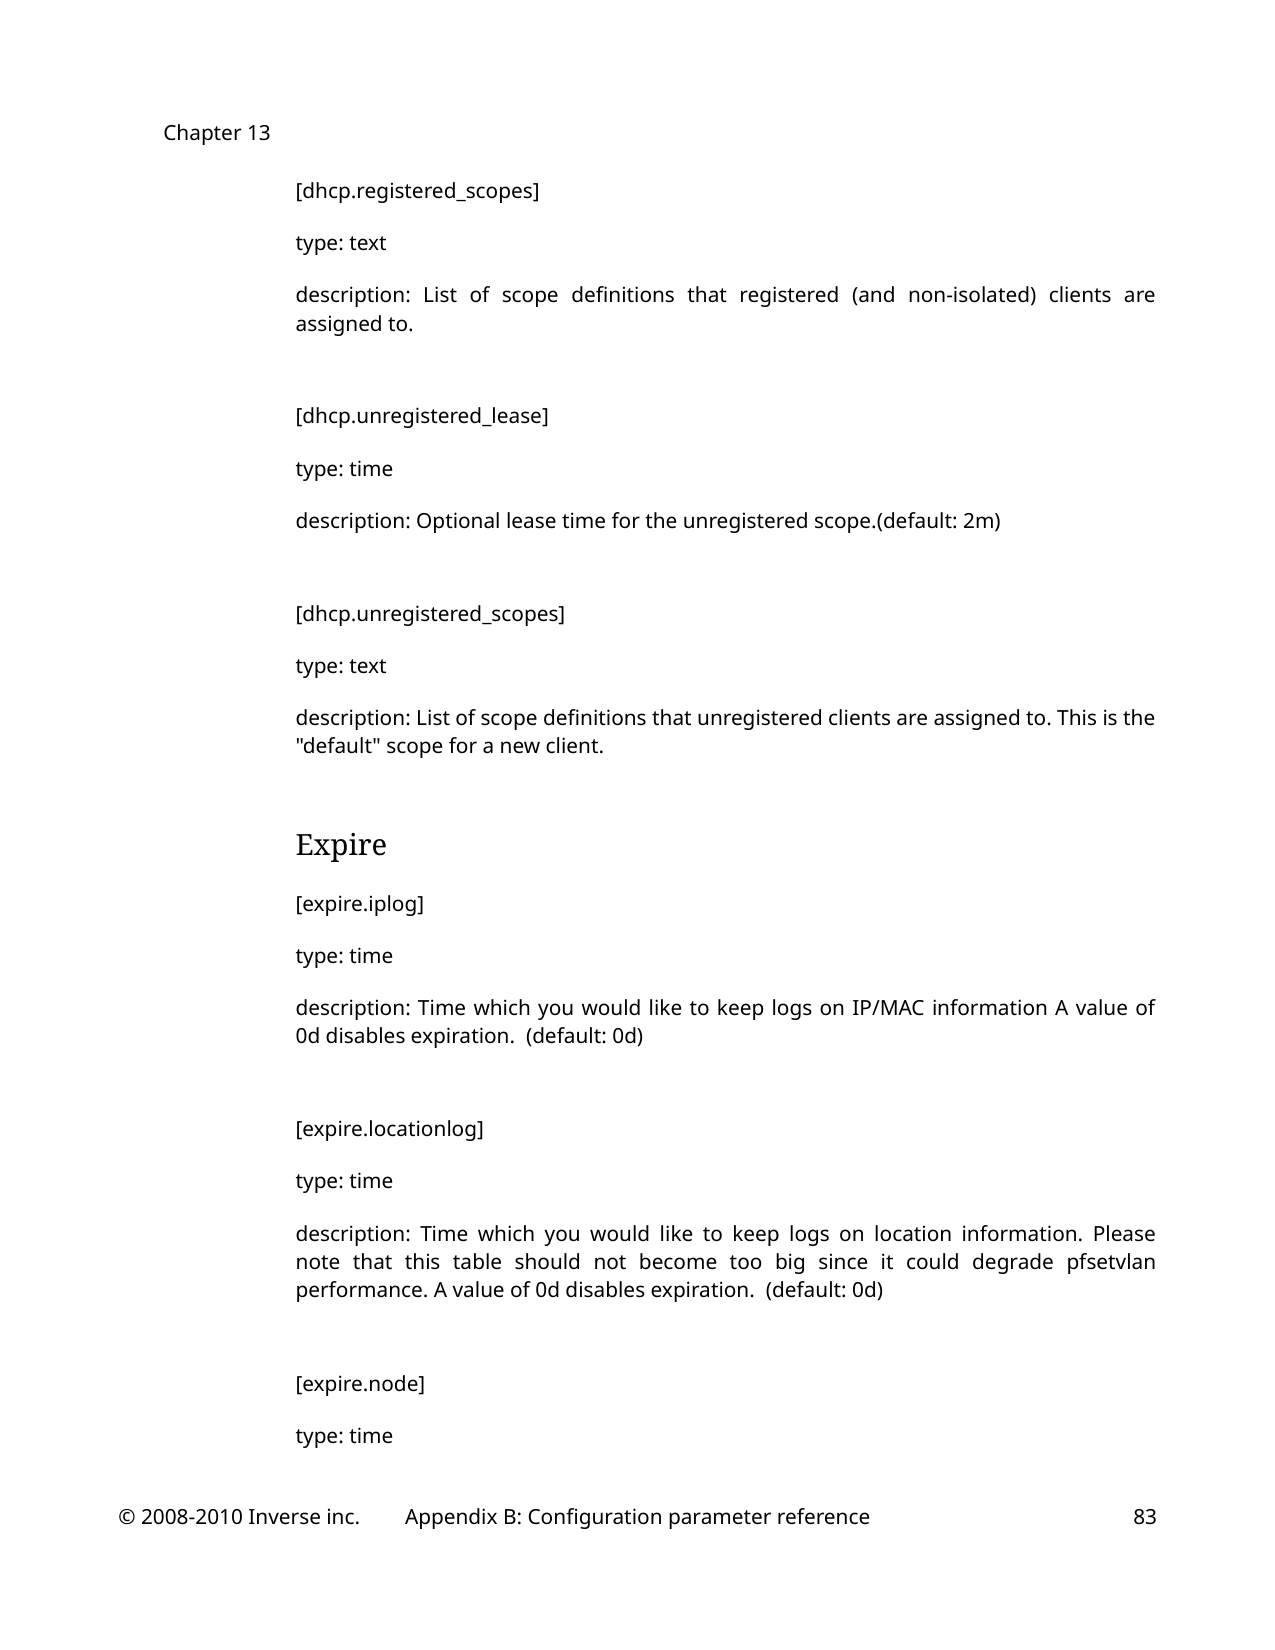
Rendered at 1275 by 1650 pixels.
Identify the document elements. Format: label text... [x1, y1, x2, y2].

text description: List of scope definitions that unregistered clients are assigned to. This is the "default" scope for a new client. [295, 703, 1157, 760]
text description: Optional lease time for the unregistered scope.(default: 2m) [295, 506, 1157, 534]
text type: time [295, 1167, 1157, 1195]
subtitle Expire [295, 824, 1157, 864]
text [dhcp.unregistered_lease] [295, 402, 1157, 430]
text description: Time which you would like to keep logs on location information. Please note that this table should not become too big since it could degrade pfsetvlan performance. A value of 0d disables expiration. (default: 0d) [295, 1219, 1157, 1304]
text type: text [295, 651, 1157, 679]
text [expire.locationlog] [295, 1114, 1157, 1143]
text type: time [295, 941, 1157, 969]
text type: time [295, 454, 1157, 482]
text type: time [295, 1421, 1157, 1449]
text type: text [295, 228, 1157, 257]
text [expire.iplog] [295, 889, 1157, 917]
text [dhcp.unregistered_scopes] [295, 599, 1157, 627]
text [expire.node] [295, 1369, 1157, 1397]
text description: Time which you would like to keep logs on IP/MAC information A value of 0d disables expiration. (default: 0d) [295, 993, 1157, 1050]
text description: List of scope definitions that registered (and non-isolated) clients are assigned to. [295, 280, 1157, 337]
text [dhcp.registered_scopes] [295, 176, 1157, 204]
